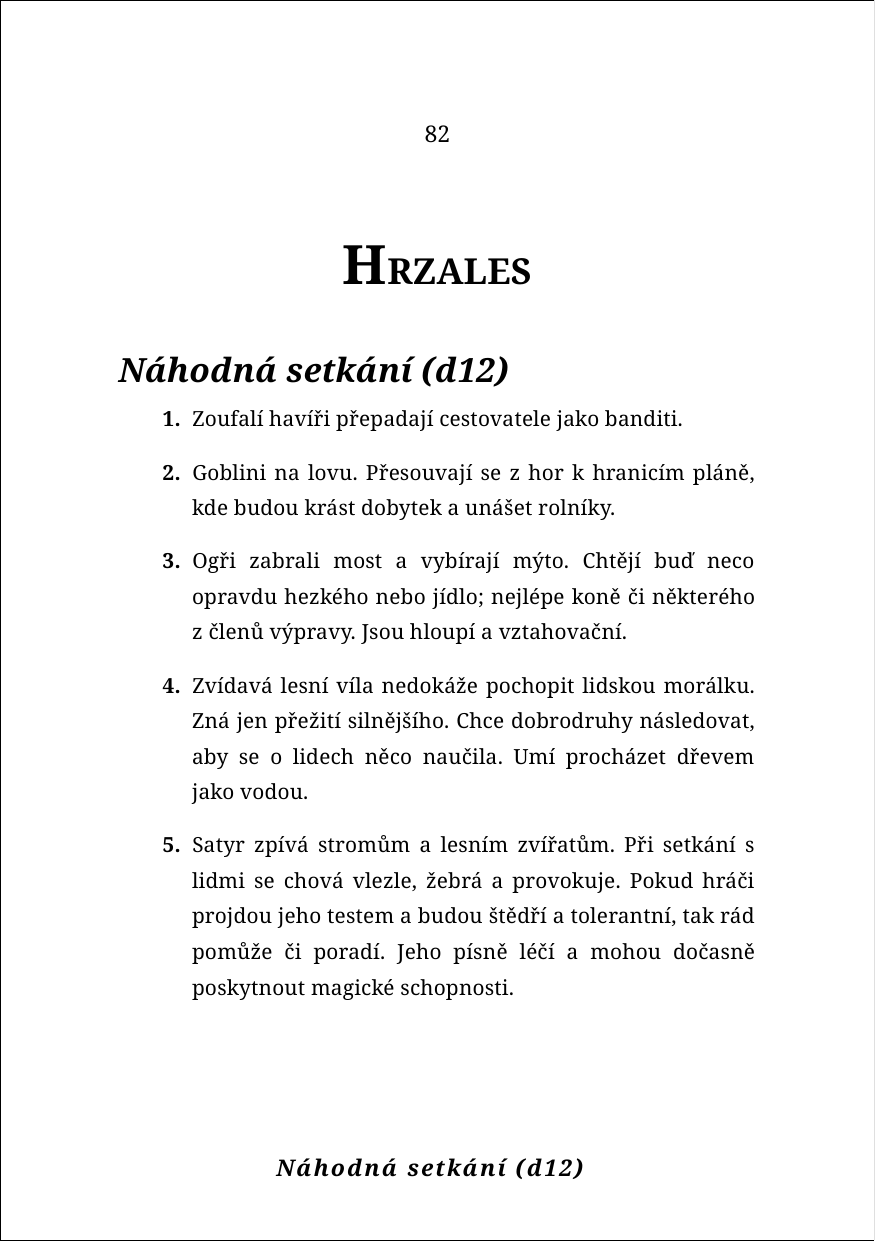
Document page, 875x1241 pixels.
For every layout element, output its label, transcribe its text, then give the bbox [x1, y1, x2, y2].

subtitle Náhodná setkání (d12) [118, 347, 756, 393]
list Zoufalí havíři přepadají cestovatele jako banditi. [162, 404, 756, 433]
list Ogři zabrali most a vybírají mýto. Chtějí buď neco opravdu hezkého nebo jídlo; nejlépe koně či některého z členů výpravy. Jsou hloupí a vztahovační. [162, 546, 756, 646]
list Zvídavá lesní víla nedokáže pochopit lidskou morálku. Zná jen přežití silnějšího. Chce dobrodruhy následovat, aby se o lidech něco naučila. Umí procházet dřevem jako vodou. [162, 671, 756, 806]
list Goblini na lovu. Přesouvají se z hor k hranicím pláně, kde budou krást dobytek a unášet rolníky. [162, 458, 756, 522]
list Satyr zpívá stromům a lesním zvířatům. Při setkání s lidmi se chová vlezle, žebrá a provokuje. Pokud hráči projdou jeho testem a budou štědří a tolerantní, tak rád pomůže či poradí. Jeho písně léčí a mohou dočasně poskytnout magické schopnosti. [162, 831, 756, 1001]
subtitle Hrzales [118, 226, 756, 300]
